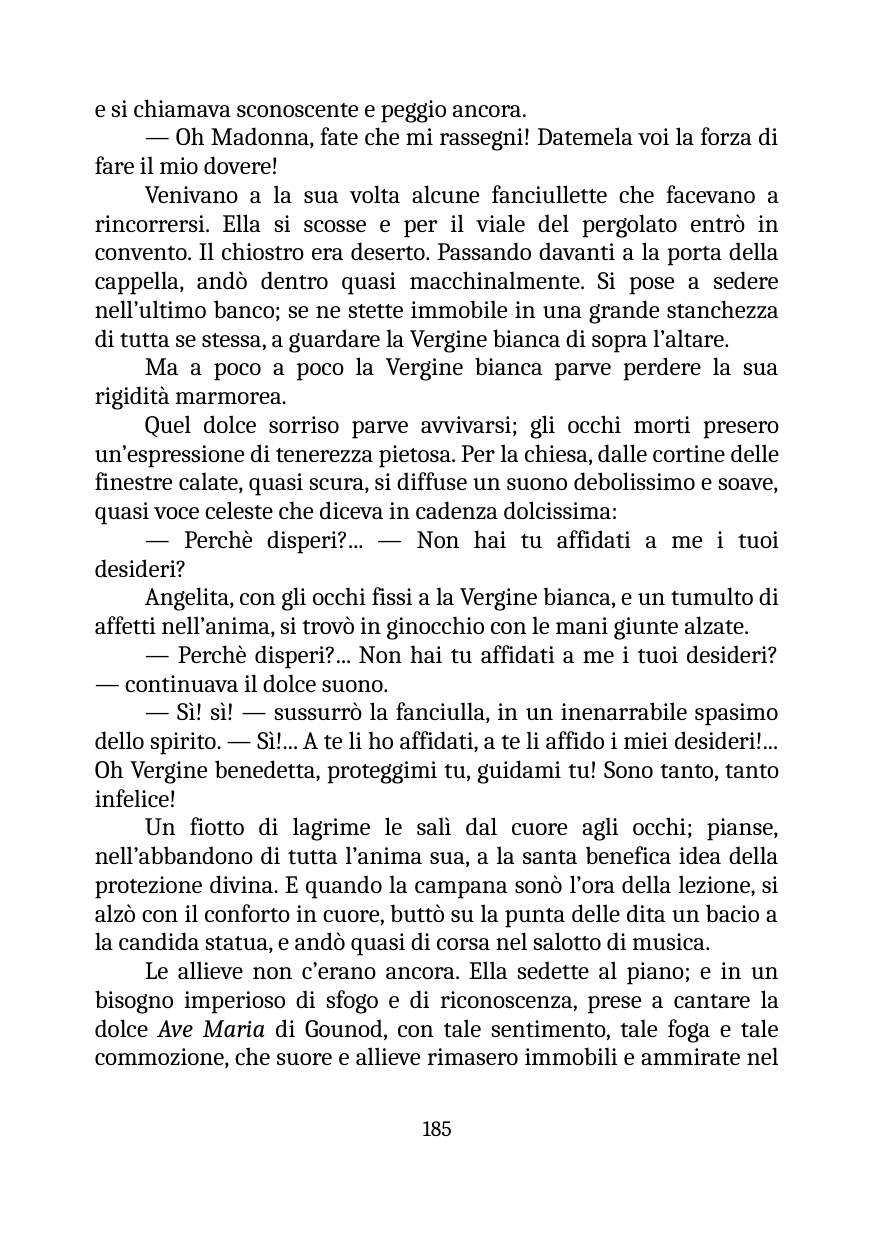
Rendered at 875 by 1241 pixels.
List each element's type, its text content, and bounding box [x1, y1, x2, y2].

text Le allieve non c’erano ancora. Ella sedette al piano; e in un bisogno imperioso di sfogo e di riconoscenza, prese a cantare la dolce Ave Maria di Gounod, con tale sentimento, tale foga e tale commozione, che suore e allieve rimasero immobili e ammirate nel [94, 957, 779, 1072]
text Venivano a la sua volta alcune fanciullette che facevano a rincorrersi. Ella si scosse e per il viale del pergolato entrò in convento. Il chiostro era deserto. Passando davanti a la porta della cappella, andò dentro quasi macchinalmente. Si pose a sedere nell’ultimo banco; se ne stette immobile in una grande stanchezza di tutta se stessa, a guardare la Vergine bianca di sopra l’altare. [94, 181, 779, 353]
text — Perchè disperi?... Non hai tu affidati a me i tuoi desideri? — continuava il dolce suono. [94, 641, 779, 698]
text Ma a poco a poco la Vergine bianca parve perdere la sua rigidità marmorea. [94, 353, 779, 411]
text Angelita, con gli occhi fissi a la Vergine bianca, e un tumulto di affetti nell’anima, si trovò in ginocchio con le mani giunte alzate. [94, 583, 779, 641]
text — Sì! sì! — sussurrò la fanciulla, in un inenarrabile spasimo dello spirito. — Sì!... A te li ho affidati, a te li affido i miei desideri!... Oh Vergine benedetta, proteggimi tu, guidami tu! Sono tanto, tanto infelice! [94, 698, 779, 813]
text Un fiotto di lagrime le salì dal cuore agli occhi; pianse, nell’abbandono di tutta l’anima sua, a la santa benefica idea della protezione divina. E quando la campana sonò l’ora della lezione, si alzò con il conforto in cuore, buttò su la punta delle dita un bacio a la candida statua, e andò quasi di corsa nel salotto di musica. [94, 813, 779, 957]
text e si chiamava sconoscente e peggio ancora. [94, 94, 779, 123]
text — Oh Madonna, fate che mi rassegni! Datemela voi la forza di fare il mio dovere! [94, 123, 779, 181]
text Quel dolce sorriso parve avvivarsi; gli occhi morti presero un’espressione di tenerezza pietosa. Per la chiesa, dalle cortine delle finestre calate, quasi scura, si diffuse un suono debolissimo e soave, quasi voce celeste che diceva in cadenza dolcissima: [94, 411, 779, 526]
text — Perchè disperi?... — Non hai tu affidati a me i tuoi desideri? [94, 526, 779, 583]
